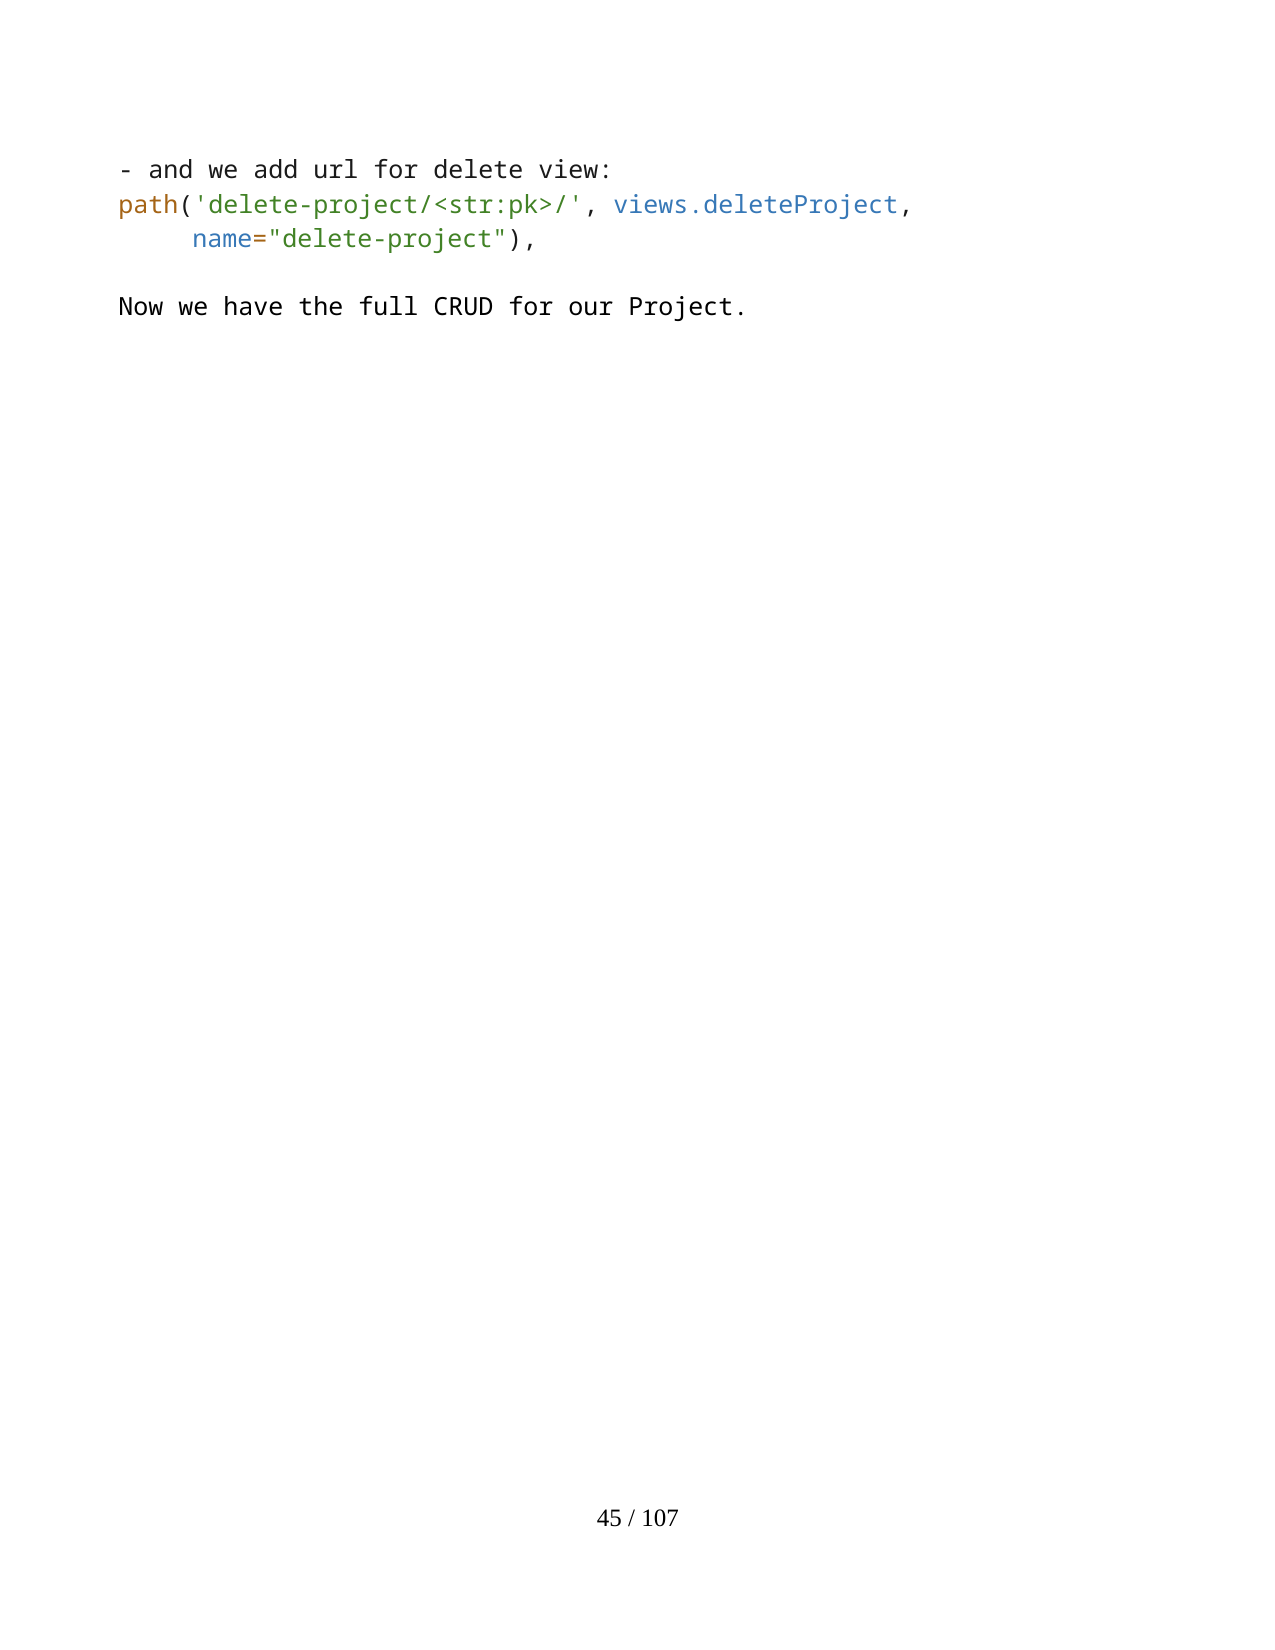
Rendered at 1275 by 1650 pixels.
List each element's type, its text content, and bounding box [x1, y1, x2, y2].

text path('delete-project/<str:pk>/', views.deleteProject, [118, 186, 1157, 220]
text Now we have the full CRUD for our Project. [118, 288, 1157, 322]
text name="delete-project"), [118, 220, 1157, 254]
text - and we add url for delete view: [118, 152, 1157, 186]
